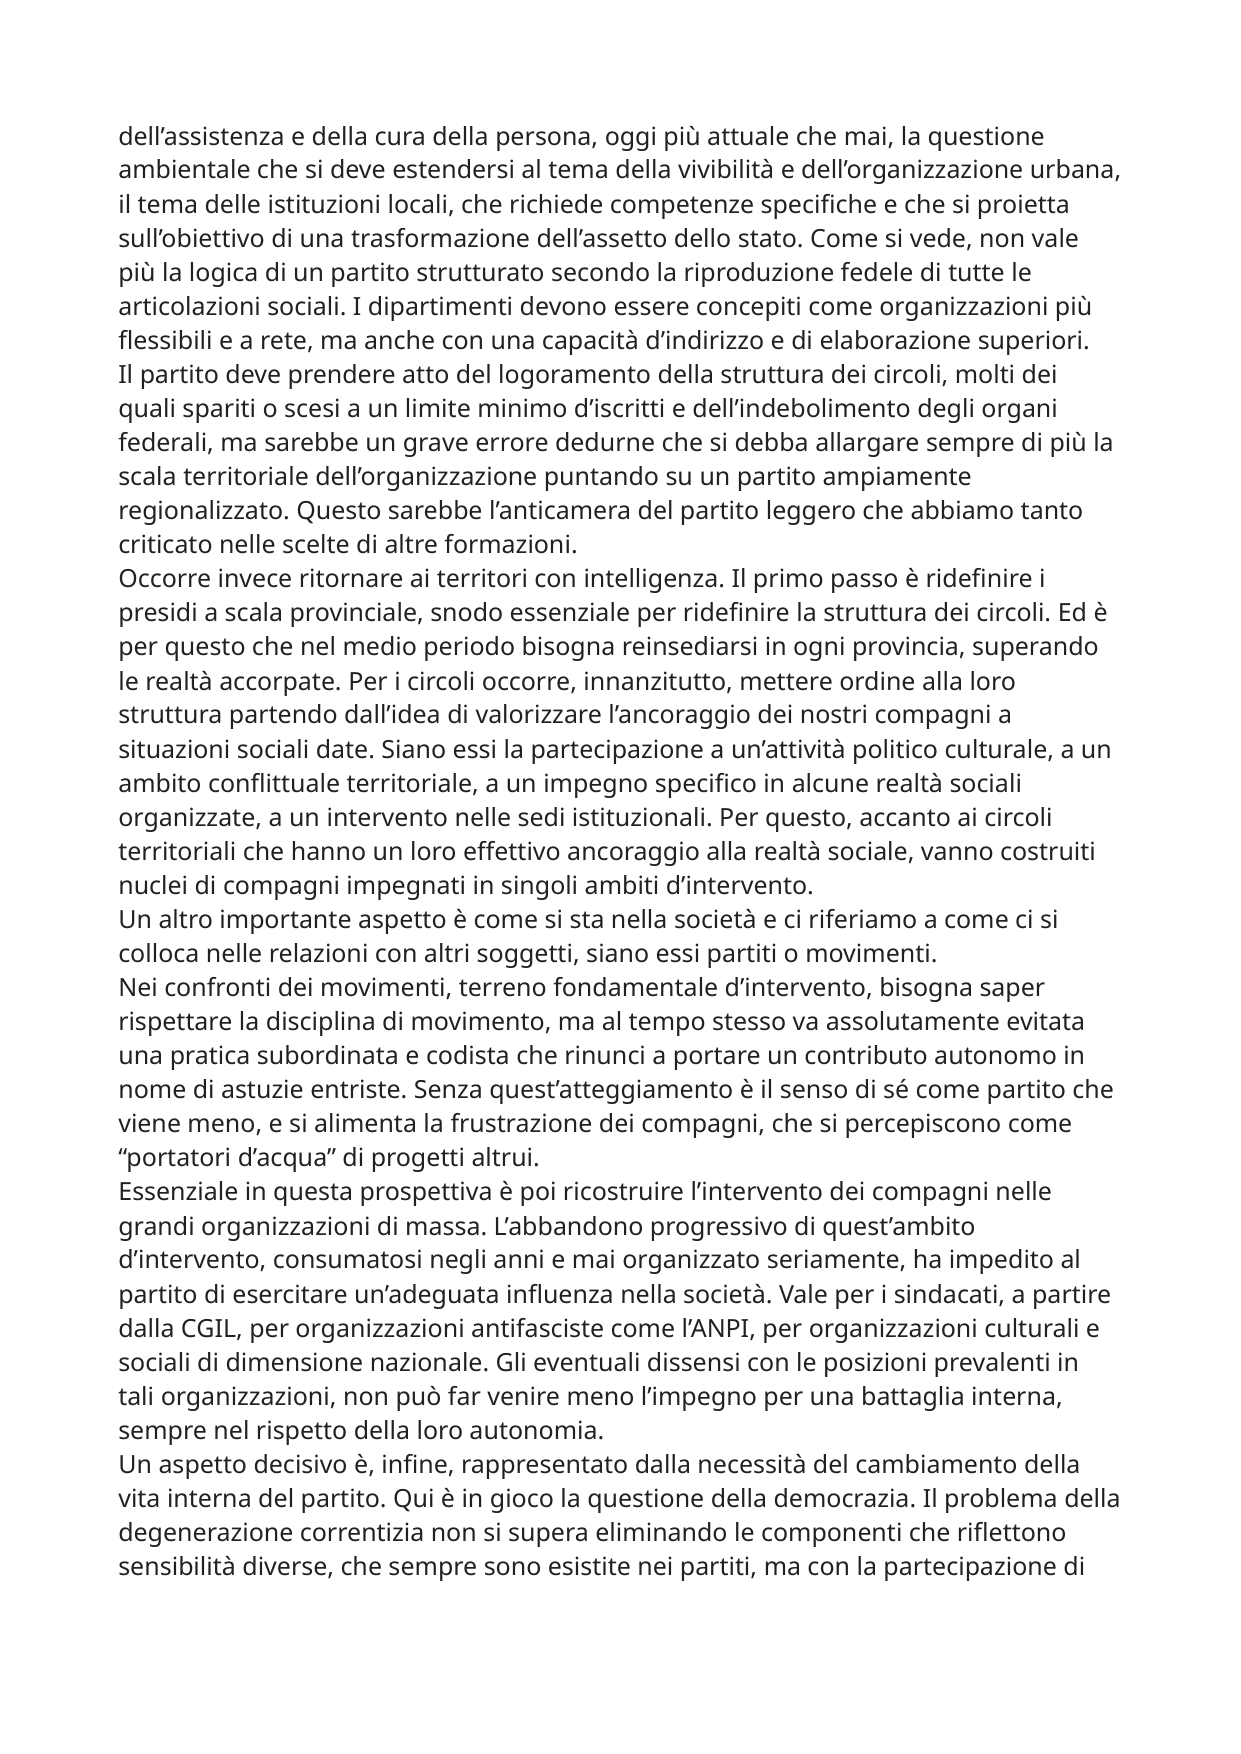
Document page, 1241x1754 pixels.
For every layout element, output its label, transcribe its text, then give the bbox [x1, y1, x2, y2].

text Il partito deve prendere atto del logoramento della struttura dei circoli, molti dei quali spariti o scesi a un limite minimo d’iscritti e dell’indebolimento degli organi federali, ma sarebbe un grave errore dedurne che si debba allargare sempre di più la scala territoriale dell’organizzazione puntando su un partito ampiamente regionalizzato. Questo sarebbe l’anticamera del partito leggero che abbiamo tanto criticato nelle scelte di altre formazioni. [118, 357, 1122, 561]
text Un altro importante aspetto è come si sta nella società e ci riferiamo a come ci si colloca nelle relazioni con altri soggetti, siano essi partiti o movimenti. [118, 902, 1122, 970]
text Un aspetto decisivo è, infine, rappresentato dalla necessità del cambiamento della vita interna del partito. Qui è in gioco la questione della democrazia. Il problema della degenerazione correntizia non si supera eliminando le componenti che riflettono sensibilità diverse, che sempre sono esistite nei partiti, ma con la partecipazione di [118, 1447, 1122, 1583]
text Essenziale in questa prospettiva è poi ricostruire l’intervento dei compagni nelle grandi organizzazioni di massa. L’abbandono progressivo di quest’ambito d’intervento, consumatosi negli anni e mai organizzato seriamente, ha impedito al partito di esercitare un’adeguata influenza nella società. Vale per i sindacati, a partire dalla CGIL, per organizzazioni antifasciste come l’ANPI, per organizzazioni culturali e sociali di dimensione nazionale. Gli eventuali dissensi con le posizioni prevalenti in tali organizzazioni, non può far venire meno l’impegno per una battaglia interna, sempre nel rispetto della loro autonomia. [118, 1174, 1122, 1447]
text Occorre invece ritornare ai territori con intelligenza. Il primo passo è ridefinire i presidi a scala provinciale, snodo essenziale per ridefinire la struttura dei circoli. Ed è per questo che nel medio periodo bisogna reinsediarsi in ogni provincia, superando le realtà accorpate. Per i circoli occorre, innanzitutto, mettere ordine alla loro struttura partendo dall’idea di valorizzare l’ancoraggio dei nostri compagni a situazioni sociali date. Siano essi la partecipazione a un’attività politico culturale, a un ambito conflittuale territoriale, a un impegno specifico in alcune realtà sociali organizzate, a un intervento nelle sedi istituzionali. Per questo, accanto ai circoli territoriali che hanno un loro effettivo ancoraggio alla realtà sociale, vanno costruiti nuclei di compagni impegnati in singoli ambiti d’intervento. [118, 561, 1122, 902]
text dell’assistenza e della cura della persona, oggi più attuale che mai, la questione ambientale che si deve estendersi al tema della vivibilità e dell’organizzazione urbana, il tema delle istituzioni locali, che richiede competenze specifiche e che si proietta sull’obiettivo di una trasformazione dell’assetto dello stato. Come si vede, non vale più la logica di un partito strutturato secondo la riproduzione fedele di tutte le articolazioni sociali. I dipartimenti devono essere concepiti come organizzazioni più flessibili e a rete, ma anche con una capacità d’indirizzo e di elaborazione superiori. [118, 118, 1122, 357]
text Nei confronti dei movimenti, terreno fondamentale d’intervento, bisogna saper rispettare la disciplina di movimento, ma al tempo stesso va assolutamente evitata una pratica subordinata e codista che rinunci a portare un contributo autonomo in nome di astuzie entriste. Senza quest’atteggiamento è il senso di sé come partito che viene meno, e si alimenta la frustrazione dei compagni, che si percepiscono come “portatori d’acqua” di progetti altrui. [118, 970, 1122, 1174]
